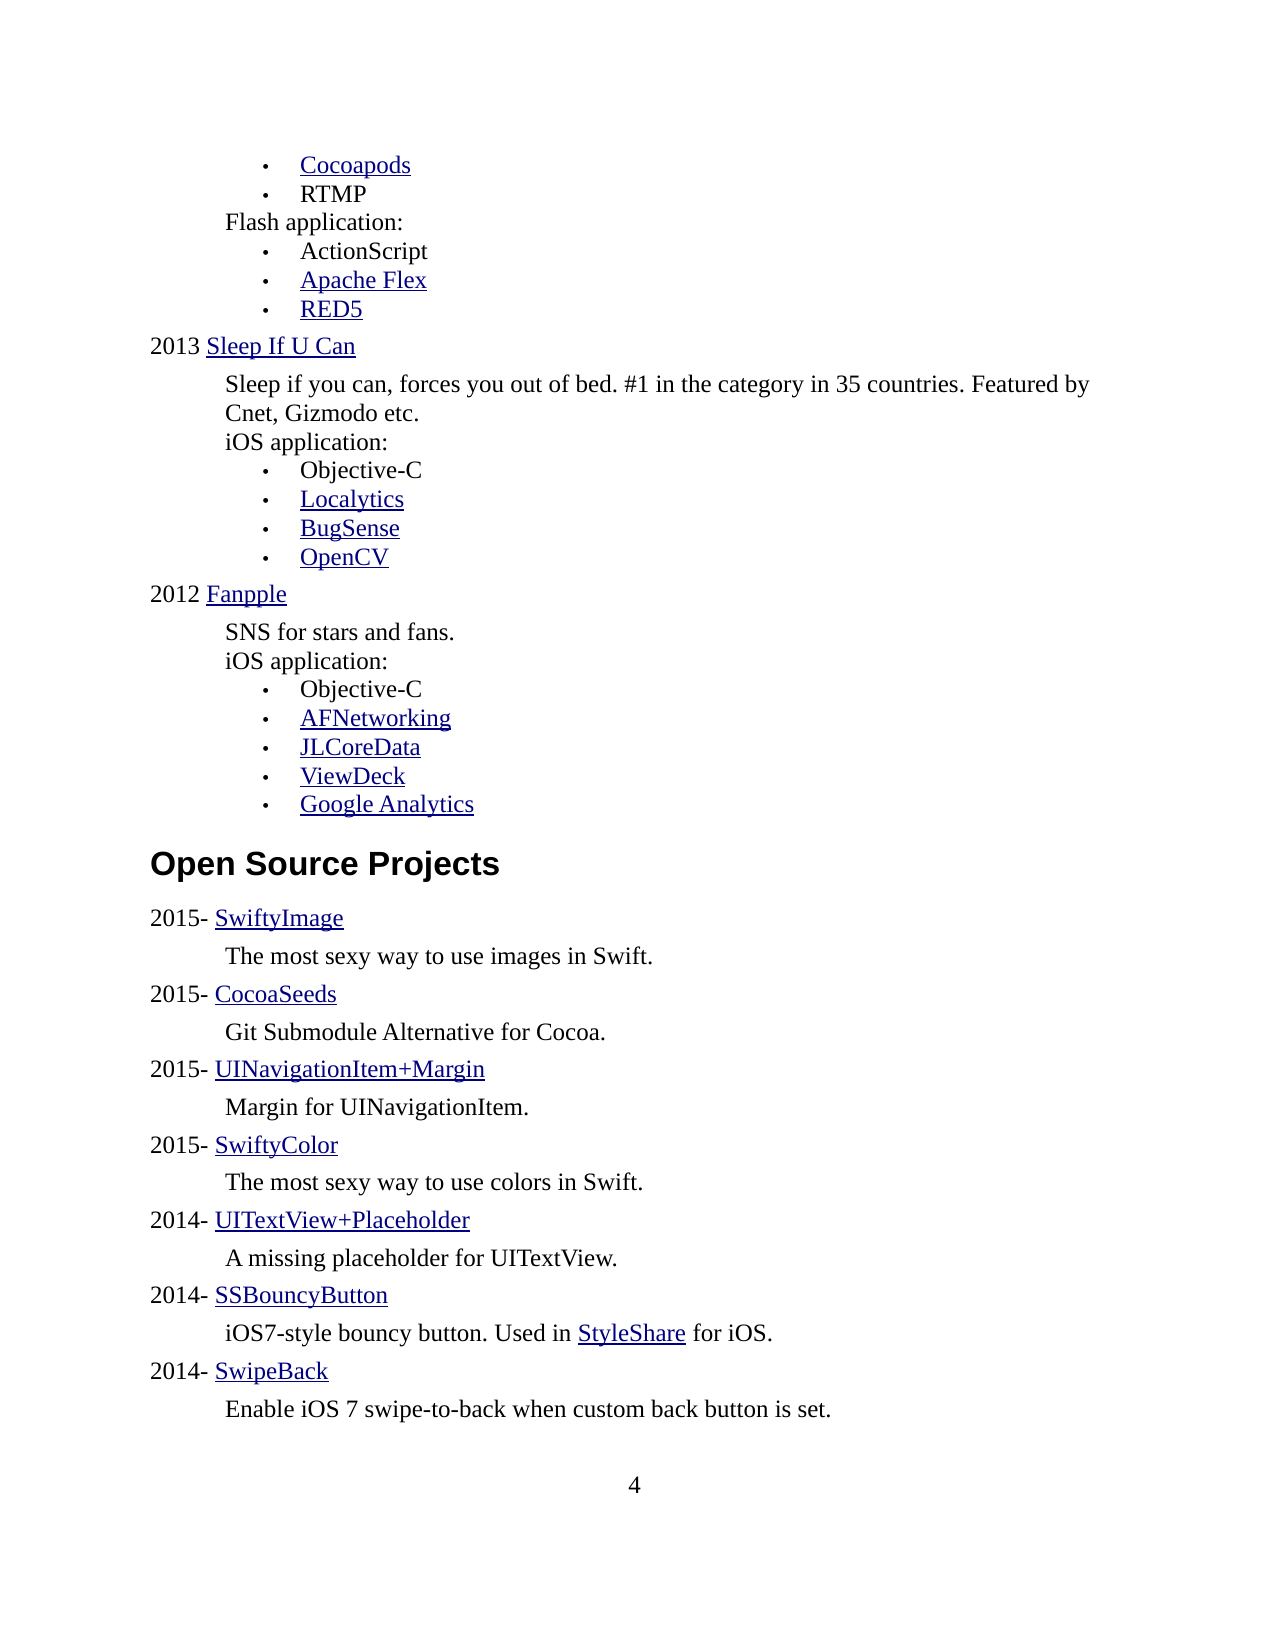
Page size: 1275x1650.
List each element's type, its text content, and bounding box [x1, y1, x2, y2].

subtitle Open Source Projects [150, 843, 1125, 882]
list AFNetworking [262, 703, 1125, 732]
list RTMP [262, 179, 1125, 207]
list ActionScript [262, 236, 1125, 265]
text iOS7-style bouncy button. Used in StyleShare for iOS. [225, 1318, 1125, 1347]
text 2015- SwiftyColor [150, 1130, 1125, 1158]
list BugSense [262, 513, 1125, 542]
text iOS application: [225, 646, 1125, 674]
list Apache Flex [262, 265, 1125, 294]
list ViewDeck [262, 761, 1125, 789]
list Google Analytics [262, 789, 1125, 818]
text A missing placeholder for UITextView. [225, 1243, 1125, 1272]
text Sleep if you can, forces you out of bed. #1 in the category in 35 countries. Featured by Cnet, Gizmodo etc. [225, 369, 1125, 427]
text The most sexy way to use images in Swift. [225, 941, 1125, 970]
list JLCoreData [262, 732, 1125, 761]
text 2014- SSBouncyButton [150, 1281, 1125, 1309]
text Flash application: [225, 207, 1125, 236]
text 2015- CocoaSeeds [150, 979, 1125, 1008]
text 2015- UINavigationItem+Margin [150, 1054, 1125, 1083]
text 2012 Fanpple [150, 579, 1125, 608]
text Margin for UINavigationItem. [225, 1092, 1125, 1121]
text SNS for stars and fans. [225, 617, 1125, 646]
text 2014- UITextView+Placeholder [150, 1205, 1125, 1234]
list Objective-C [262, 455, 1125, 484]
list Localytics [262, 484, 1125, 513]
text iOS application: [225, 427, 1125, 455]
text Enable iOS 7 swipe-to-back when custom back button is set. [225, 1394, 1125, 1422]
text 2014- SwipeBack [150, 1356, 1125, 1385]
list OpenCV [262, 542, 1125, 570]
text The most sexy way to use colors in Swift. [225, 1167, 1125, 1196]
list Objective-C [262, 674, 1125, 703]
list Cocoapods [262, 150, 1125, 179]
text 2015- SwiftyImage [150, 903, 1125, 932]
text Git Submodule Alternative for Cocoa. [225, 1017, 1125, 1045]
list RED5 [262, 294, 1125, 322]
text 2013 Sleep If U Can [150, 331, 1125, 360]
